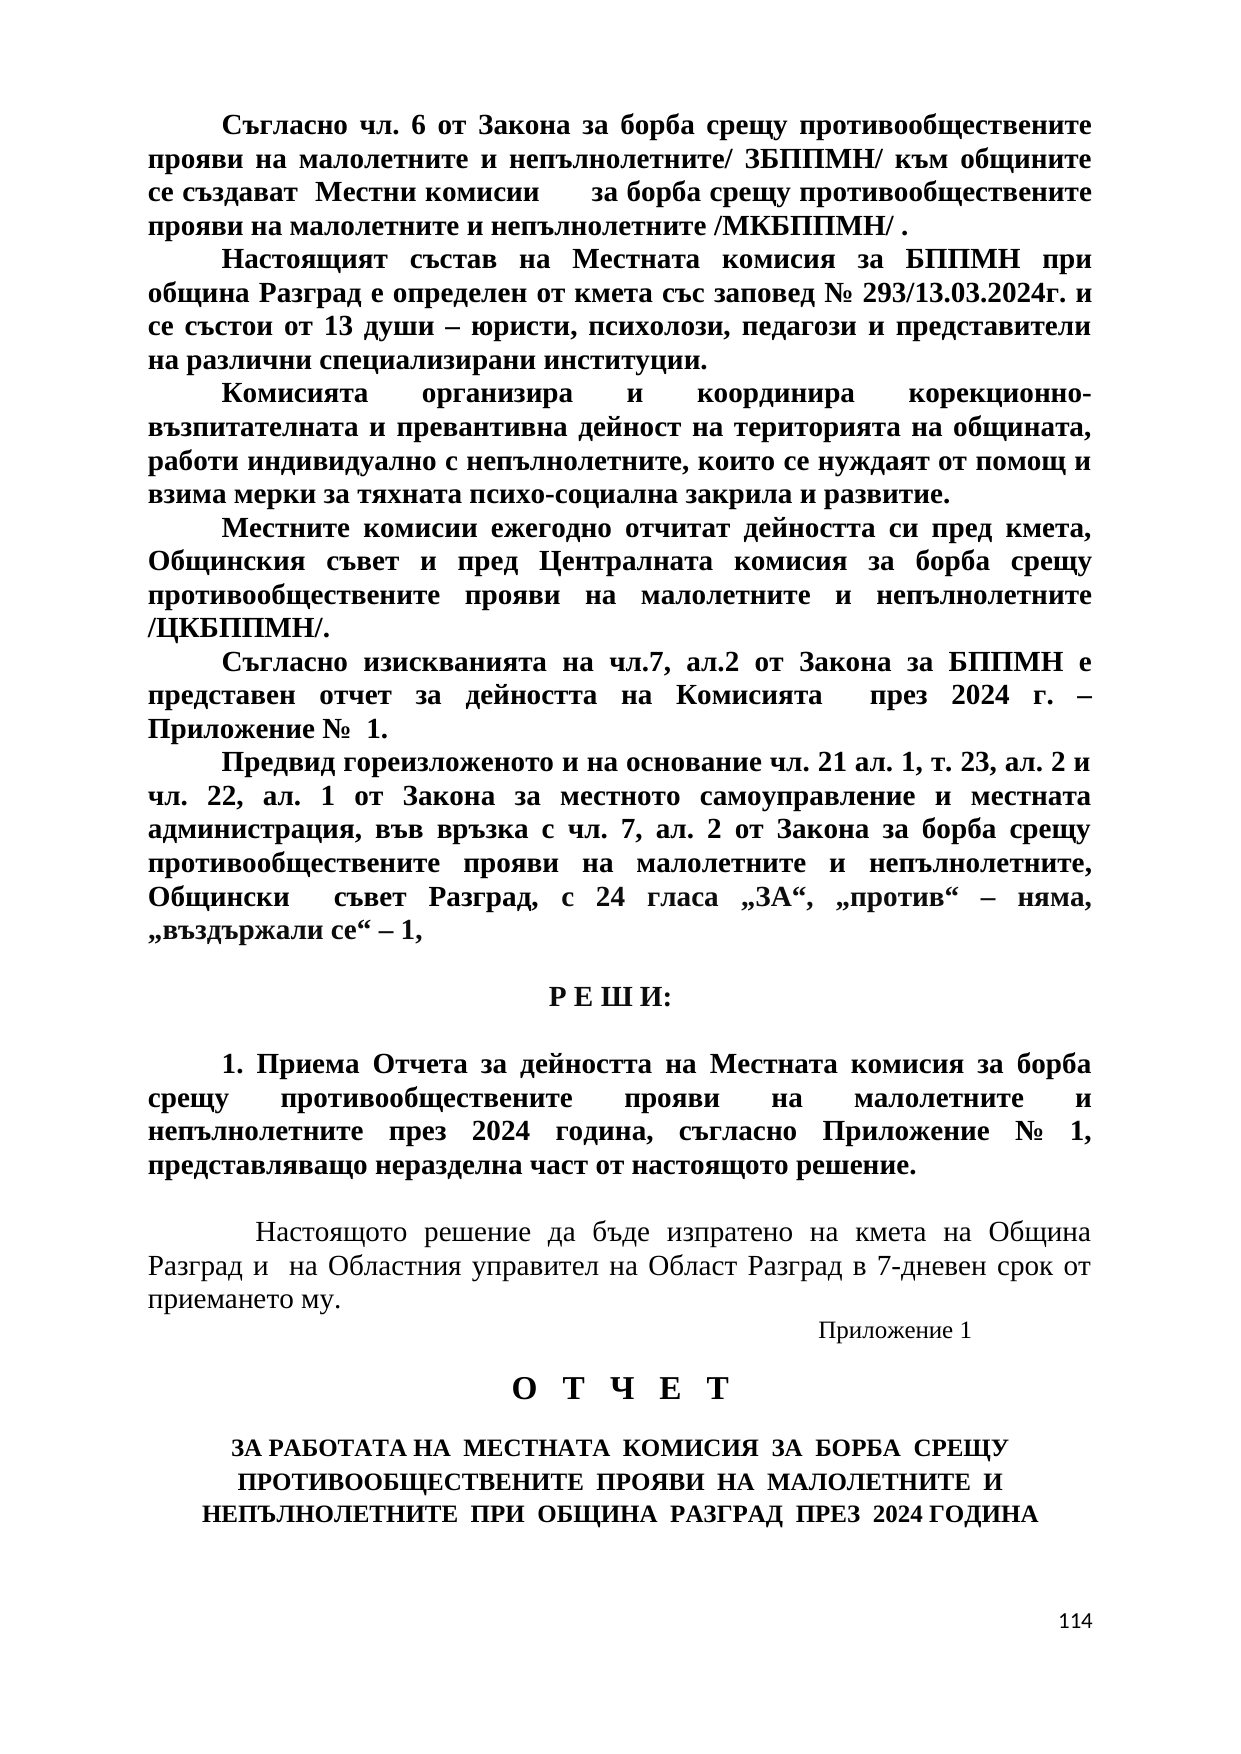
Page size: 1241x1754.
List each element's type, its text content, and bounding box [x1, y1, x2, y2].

text Съгласно изискванията на чл.7, ал.2 от Закона за БППМН е представен отчет за дейността на Комисията през 2024 г. – Приложение № 1. [148, 644, 1093, 744]
text 1. Приема Отчета за дейността на Местната комисия за борба срещу противообществените прояви на малолетните и непълнолетните през 2024 година, съгласно Приложение № 1, представляващо неразделна част от настоящото решение. [148, 1046, 1093, 1181]
text Предвид гореизложеното и на основание чл. 21 ал. 1, т. 23, ал. 2 и чл. 22, ал. 1 от Закона за местното самоуправление и местната администрация, във връзка с чл. 7, ал. 2 от Закона за борба срещу противообществените прояви на малолетните и непълнолетните, Общински съвет Разград, с 24 гласа „ЗА“, „против“ – няма, „въздържали се“ – 1, [148, 744, 1093, 946]
text Настоящото решение да бъде изпратено на кмета на Община Разград и на Областния управител на Област Разград в 7-дневен срок от приемането му. [148, 1214, 1093, 1315]
text О Т Ч Е Т [148, 1369, 1093, 1407]
text Настоящият състав на Местната комисия за БППМН при община Разград е определен от кмета със заповед № 293/13.03.2024г. и се състои от 13 души – юристи, психолози, педагози и представители на различни специализирани институции. [148, 241, 1093, 376]
text Приложение 1 [148, 1315, 1093, 1343]
text Съгласно чл. 6 от Закона за борба срещу противообществените прояви на малолетните и непълнолетните/ ЗБППМН/ към общините се създават Местни комисии за борба срещу противообществените прояви на малолетните и непълнолетните /МКБППМН/ . [148, 107, 1093, 241]
text Р Е Ш И: [148, 979, 1093, 1013]
text Комисията организира и координира корекционно-възпитателната и превантивна дейност на територията на общината, работи индивидуално с непълнолетните, които се нуждаят от помощ и взима мерки за тяхната психо-социална закрила и развитие. [148, 376, 1093, 510]
text ЗА РАБОТАТА НА МЕСТНАТА КОМИСИЯ ЗА БОРБА СРЕЩУ ПРОТИВООБЩЕСТВЕНИТЕ ПРОЯВИ НА МАЛОЛЕТНИТЕ И НЕПЪЛНОЛЕТНИТЕ ПРИ ОБЩИНА РАЗГРАД ПРЕЗ 2024 ГОДИНА [148, 1433, 1093, 1528]
text Местните комисии ежегодно отчитат дейността си пред кмета, Общинския съвет и пред Централната комисия за борба срещу противообществените прояви на малолетните и непълнолетните /ЦКБППМН/. [148, 510, 1093, 644]
